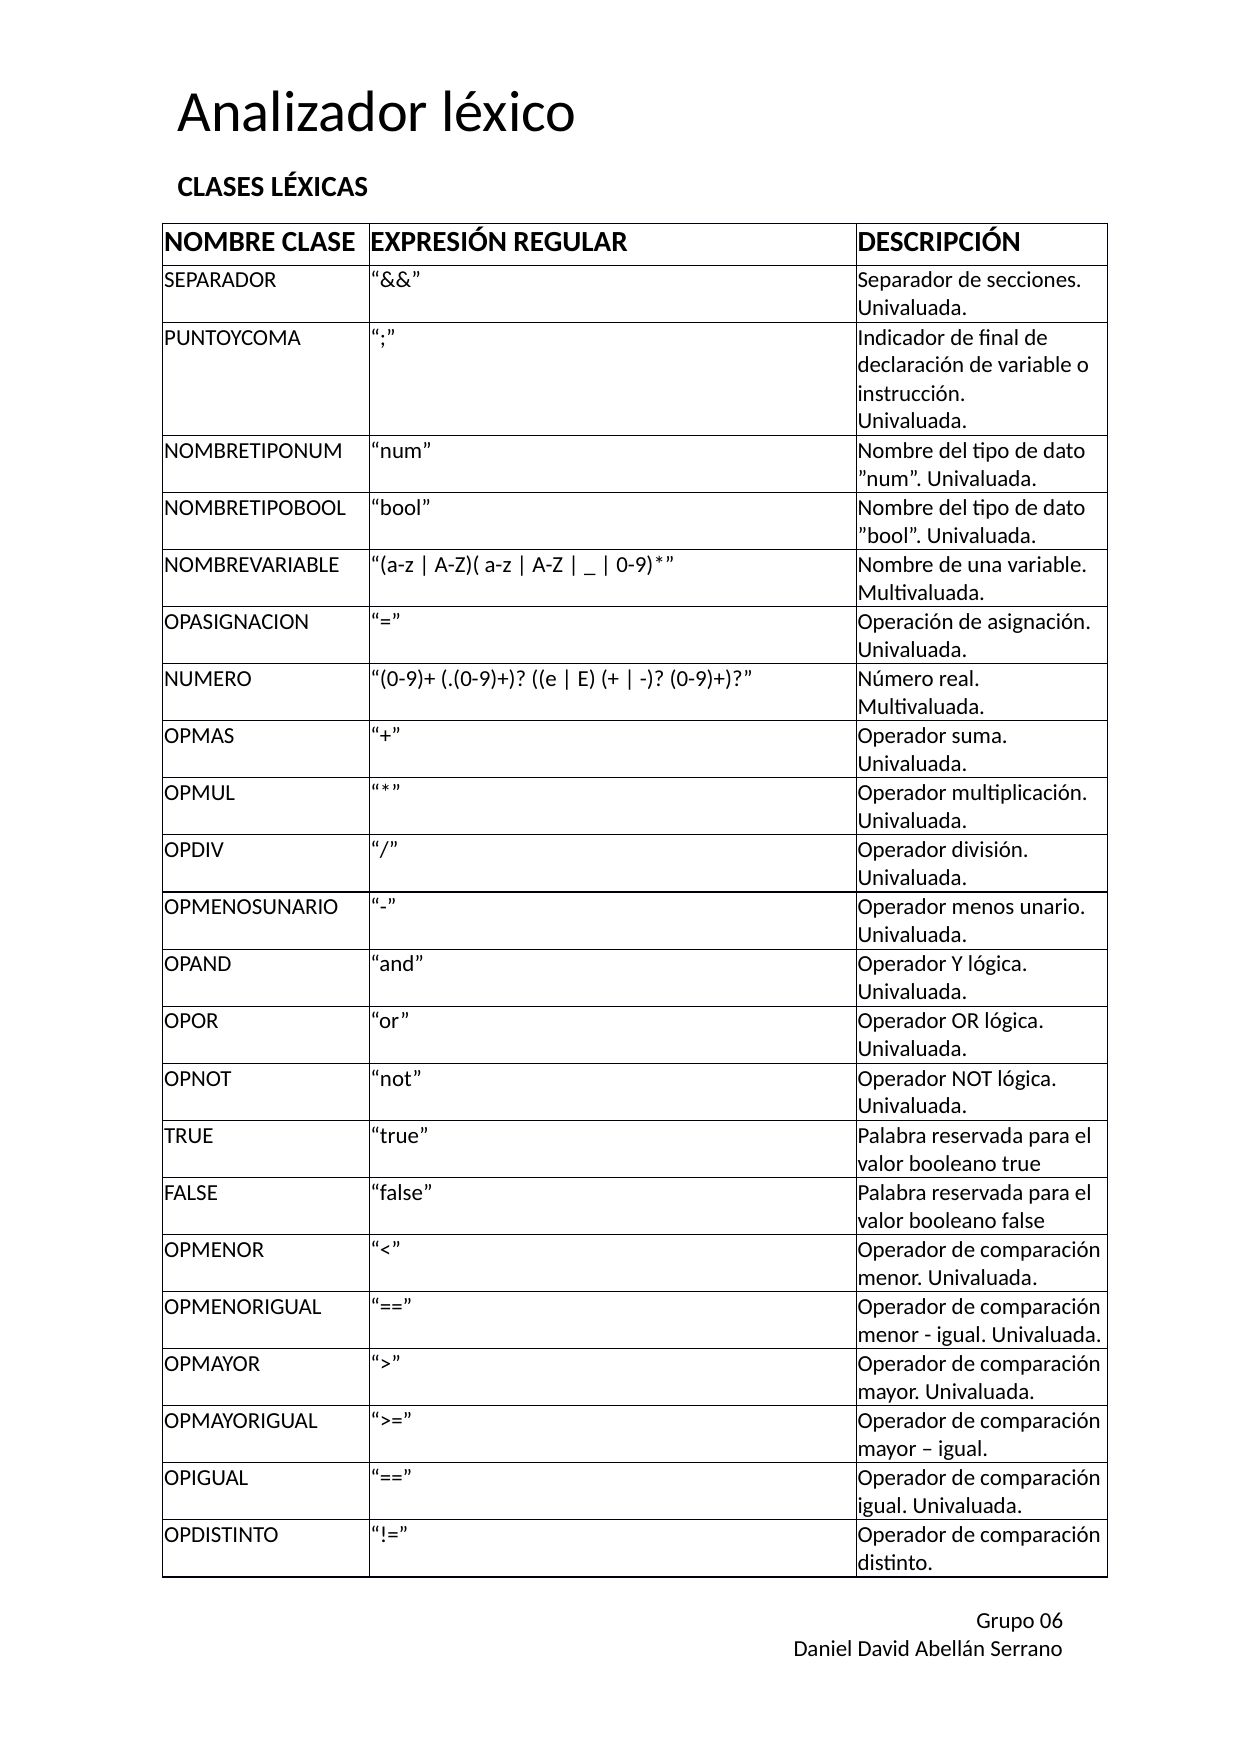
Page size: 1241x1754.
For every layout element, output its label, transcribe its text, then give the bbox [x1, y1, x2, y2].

table_cell Palabra reservada para el valor booleano true [857, 1121, 1107, 1177]
table_cell “&&” [370, 266, 856, 322]
table_cell OPAND [163, 950, 369, 1006]
table_cell Operador de comparación mayor – igual. [857, 1406, 1107, 1462]
table_cell Operador NOT lógica. Univaluada. [857, 1064, 1107, 1120]
table_cell “>” [370, 1349, 856, 1405]
table_cell Operador división. Univaluada. [857, 835, 1107, 891]
table_cell OPIGUAL [163, 1463, 369, 1519]
table_cell “true” [370, 1121, 856, 1177]
table_cell OPMUL [163, 778, 369, 834]
table_cell TRUE [163, 1121, 369, 1177]
table_cell “-” [370, 893, 856, 948]
table_cell “(a-z | A-Z)( a-z | A-Z | _ | 0-9)*” [370, 550, 856, 606]
table_cell NOMBRETIPOBOOL [163, 493, 369, 549]
table_cell “==” [370, 1463, 856, 1519]
table_cell Operador de comparación mayor. Univaluada. [857, 1349, 1107, 1405]
table_cell NOMBRETIPONUM [163, 436, 369, 492]
table_cell Operador de comparación igual. Univaluada. [857, 1463, 1107, 1519]
table_cell “num” [370, 436, 856, 492]
table_cell OPMAYORIGUAL [163, 1406, 369, 1462]
table_cell “/” [370, 835, 856, 891]
table_cell Operador de comparación distinto. [857, 1520, 1107, 1576]
table_cell Nombre del tipo de dato ”num”. Univaluada. [857, 436, 1107, 492]
table_cell OPMENOR [163, 1235, 369, 1291]
table_cell FALSE [163, 1178, 369, 1234]
table_cell “(0-9)+ (.(0-9)+)? ((e | E) (+ | -)? (0-9)+)?” [370, 664, 856, 720]
table_cell OPDIV [163, 835, 369, 891]
table_cell “*” [370, 778, 856, 834]
table_cell OPMENORIGUAL [163, 1292, 369, 1348]
table_cell “or” [370, 1007, 856, 1063]
table_cell SEPARADOR [163, 266, 369, 322]
text CLASES LÉXICAS [177, 168, 1063, 203]
table_cell OPNOT [163, 1064, 369, 1120]
table_cell OPDISTINTO [163, 1520, 369, 1576]
table_cell Operador OR lógica. Univaluada. [857, 1007, 1107, 1063]
table_cell Operador multiplicación. Univaluada. [857, 778, 1107, 834]
table_cell Operador de comparación menor. Univaluada. [857, 1235, 1107, 1291]
table_header NOMBRE CLASE [163, 224, 369, 264]
table_cell Operador menos unario. Univaluada. [857, 893, 1107, 948]
table_cell Operación de asignación. Univaluada. [857, 607, 1107, 663]
table_cell Nombre del tipo de dato ”bool”. Univaluada. [857, 493, 1107, 549]
table_cell Palabra reservada para el valor booleano false [857, 1178, 1107, 1234]
table_header DESCRIPCIÓN [857, 224, 1107, 264]
table_cell “+” [370, 721, 856, 777]
table_cell OPMAYOR [163, 1349, 369, 1405]
table_cell OPASIGNACION [163, 607, 369, 663]
table_cell Separador de secciones. Univaluada. [857, 266, 1107, 322]
table_header EXPRESIÓN REGULAR [370, 224, 856, 264]
table_cell “>=” [370, 1406, 856, 1462]
table_cell Número real. Multivaluada. [857, 664, 1107, 720]
table_cell “!=” [370, 1520, 856, 1576]
table_cell “and” [370, 950, 856, 1006]
table_cell NUMERO [163, 664, 369, 720]
table_cell OPMAS [163, 721, 369, 777]
table_cell “==” [370, 1292, 856, 1348]
table_cell Operador Y lógica. Univaluada. [857, 950, 1107, 1006]
table_cell “false” [370, 1178, 856, 1234]
table_cell NOMBREVARIABLE [163, 550, 369, 606]
table_cell PUNTOYCOMA [163, 323, 369, 435]
table_cell “<” [370, 1235, 856, 1291]
table_cell “not” [370, 1064, 856, 1120]
table_cell “bool” [370, 493, 856, 549]
text Analizador léxico [177, 75, 1063, 146]
table_cell “=” [370, 607, 856, 663]
table_cell “;” [370, 323, 856, 435]
table_cell OPMENOSUNARIO [163, 893, 369, 948]
table_cell OPOR [163, 1007, 369, 1063]
table_cell Operador de comparación menor - igual. Univaluada. [857, 1292, 1107, 1348]
table_cell Nombre de una variable. Multivaluada. [857, 550, 1107, 606]
table_cell Indicador de final de declaración de variable o instrucción. Univaluada. [857, 323, 1107, 435]
table_cell Operador suma. Univaluada. [857, 721, 1107, 777]
